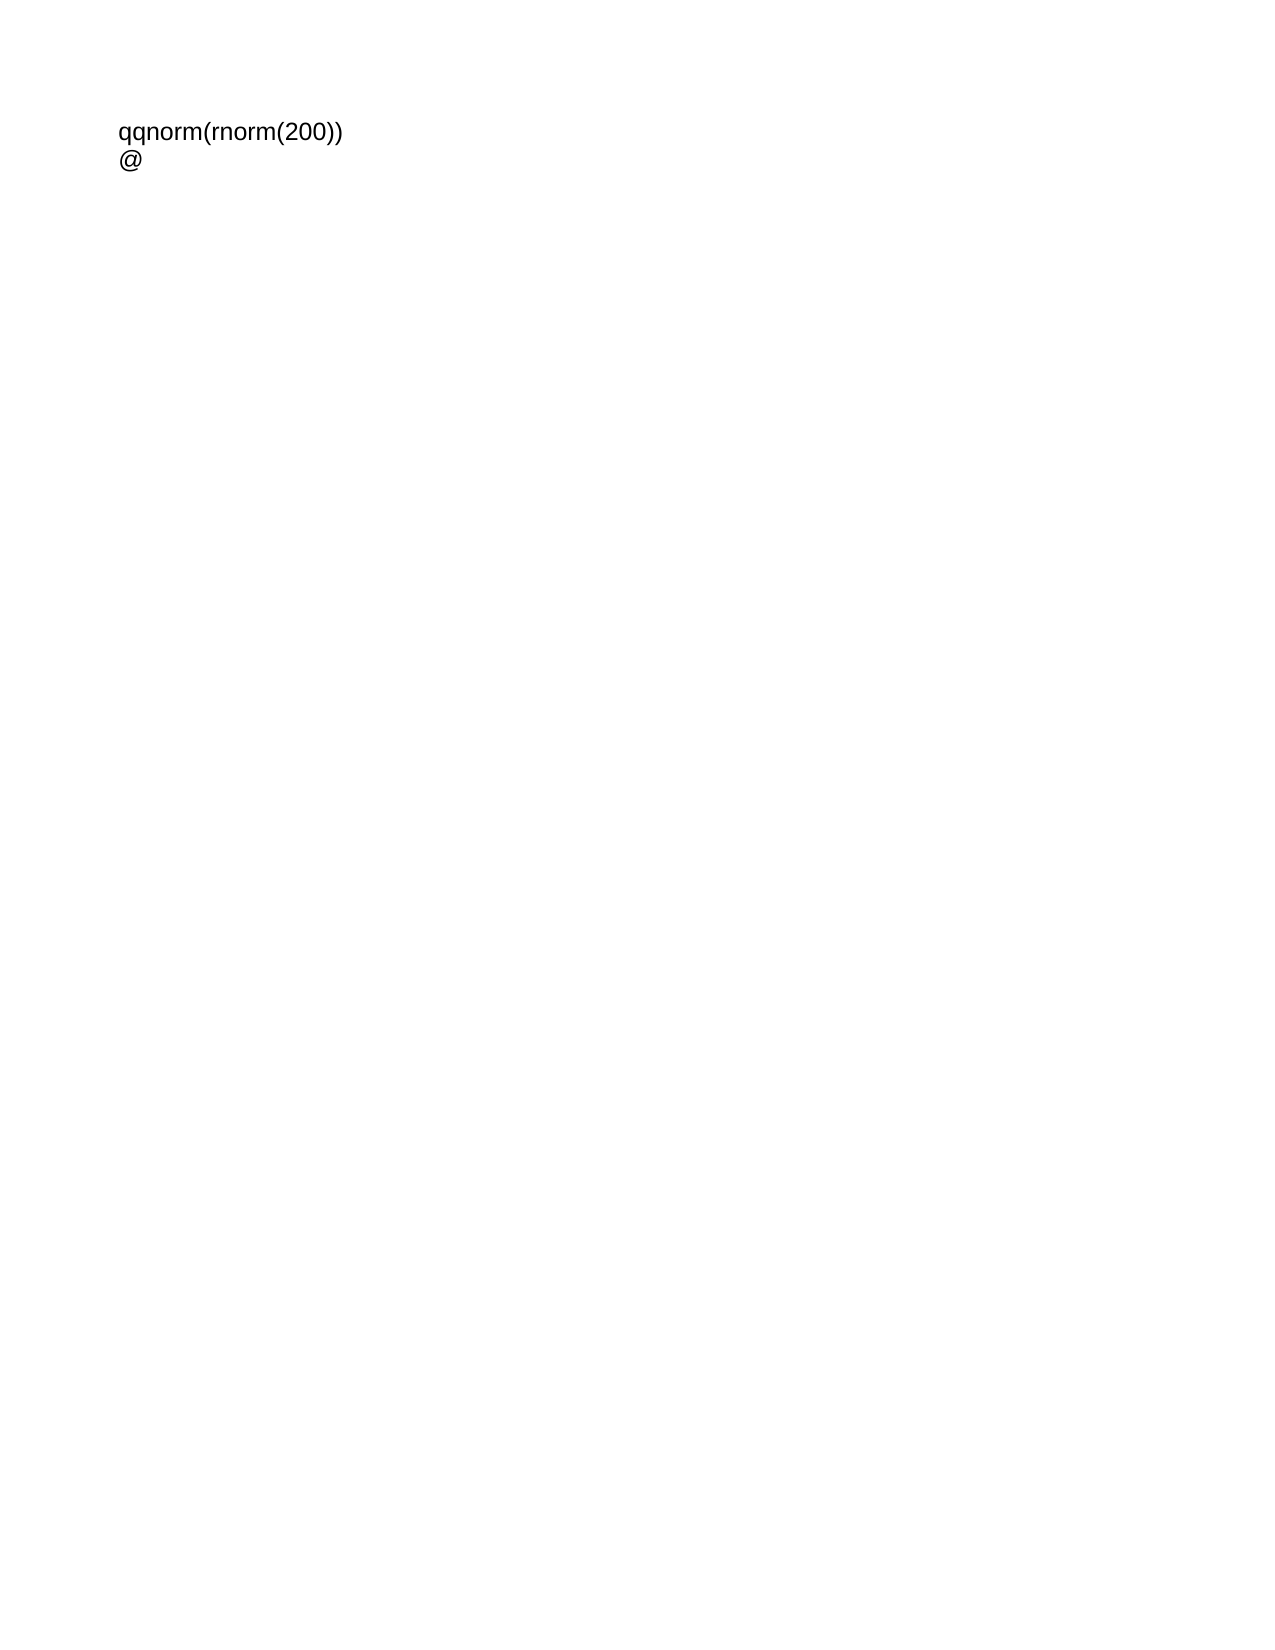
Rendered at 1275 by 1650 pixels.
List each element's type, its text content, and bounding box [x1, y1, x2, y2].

text qqnorm(rnorm(200)) @ [118, 118, 1157, 174]
